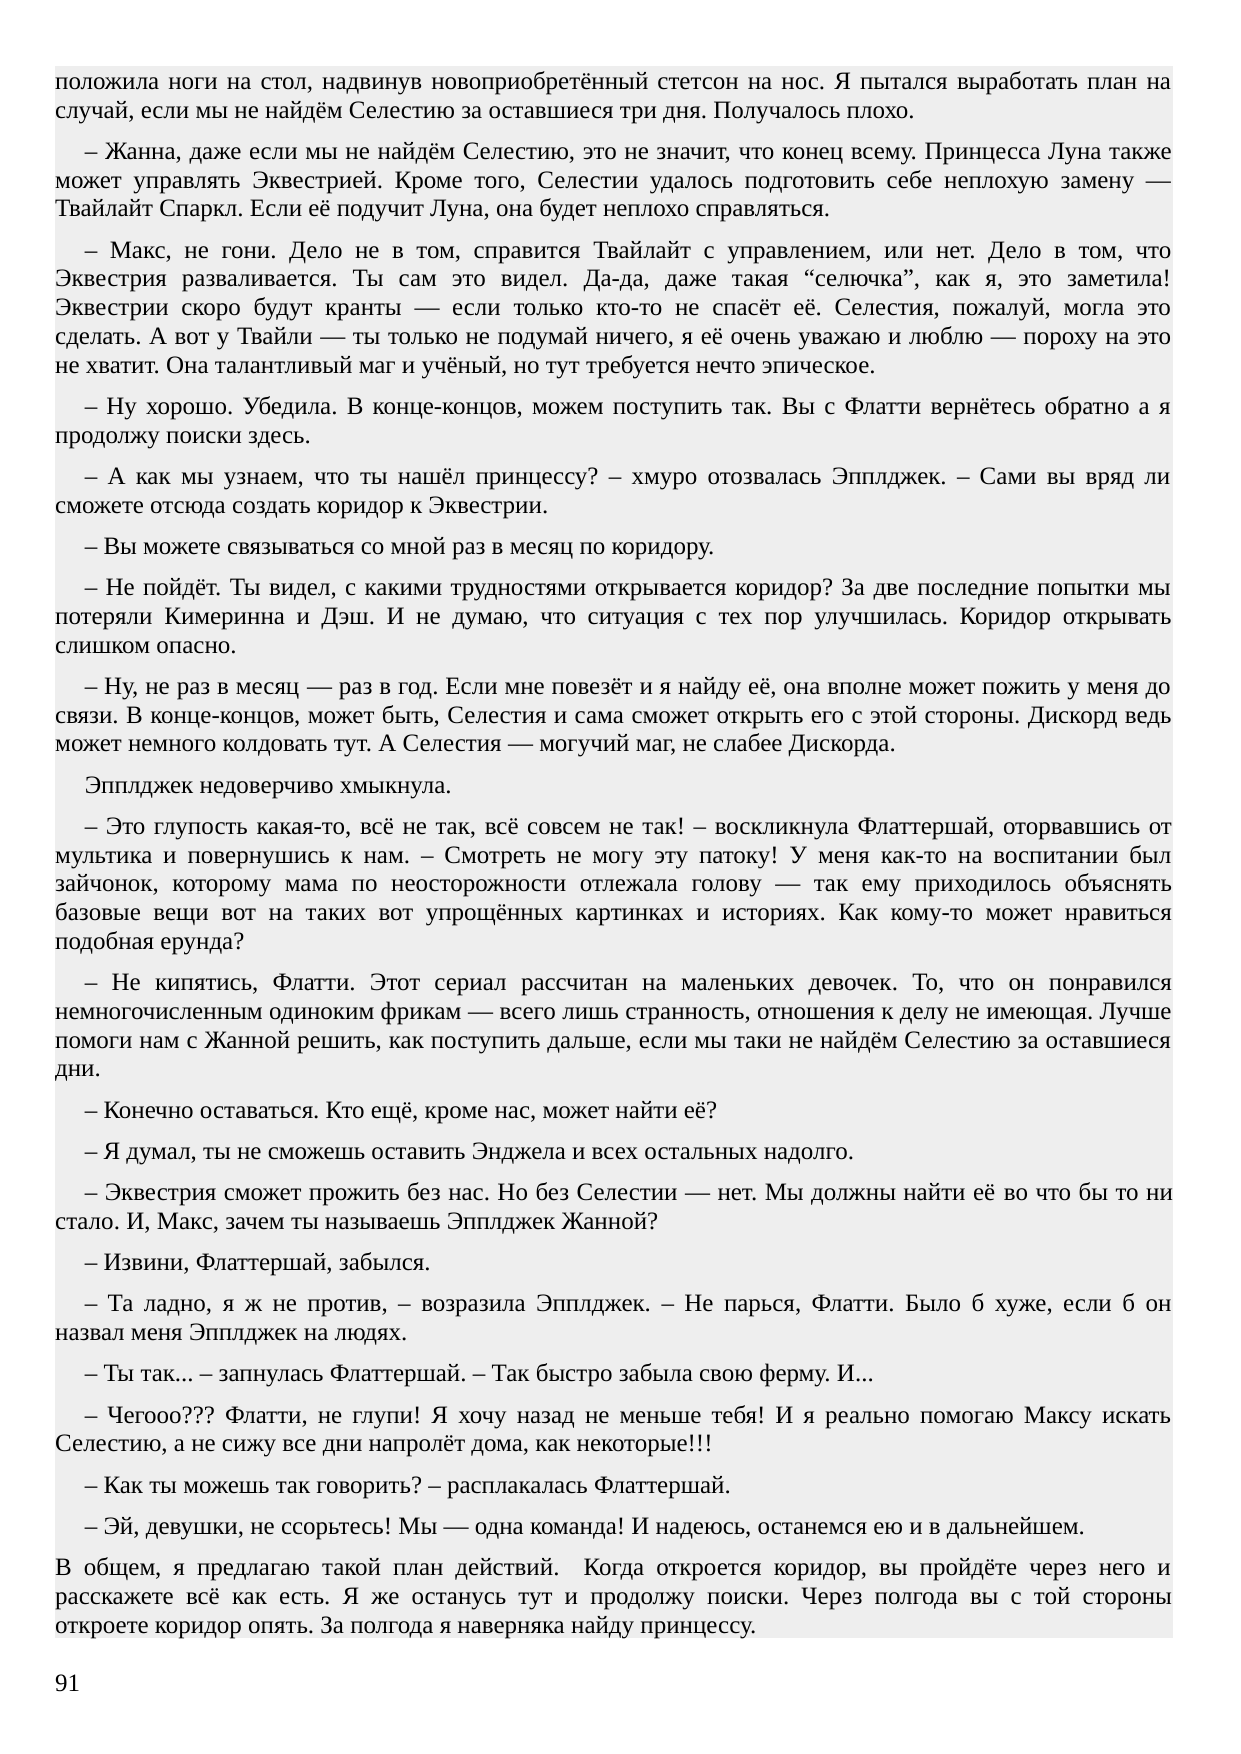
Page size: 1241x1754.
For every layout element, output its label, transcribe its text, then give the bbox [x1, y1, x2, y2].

text положила ноги на стол, надвинув новоприобретённый стетсон на нос. Я пытался выработать план на случай, если мы не найдём Селестию за оставшиеся три дня. Получалось плохо. [55, 66, 1173, 123]
text – Жанна, даже если мы не найдём Селестию, это не значит, что конец всему. Принцесса Луна также может управлять Эквестрией. Кроме того, Селестии удалось подготовить себе неплохую замену — Твайлайт Спаркл. Если её подучит Луна, она будет неплохо справляться. [55, 136, 1173, 222]
text – Ты так... – запнулась Флаттершай. – Так быстро забыла свою ферму. И... [55, 1358, 1173, 1387]
text – Не кипятись, Флатти. Этот сериал рассчитан на маленьких девочек. То, что он понравился немногочисленным одиноким фрикам — всего лишь странность, отношения к делу не имеющая. Лучше помоги нам с Жанной решить, как поступить дальше, если мы таки не найдём Селестию за оставшиеся дни. [55, 967, 1173, 1082]
text – Чегооо??? Флатти, не глупи! Я хочу назад не меньше тебя! И я реально помогаю Максу искать Селестию, а не сижу все дни напролёт дома, как некоторые!!! [55, 1400, 1173, 1457]
text – Вы можете связываться со мной раз в месяц по коридору. [55, 531, 1173, 560]
text – Это глупость какая-то, всё не так, всё совсем не так! – воскликнула Флаттершай, оторвавшись от мультика и повернушись к нам. – Смотреть не могу эту патоку! У меня как-то на воспитании был зайчонок, которому мама по неосторожности отлежала голову — так ему приходилось объяснять базовые вещи вот на таких вот упрощённых картинках и историях. Как кому-то может нравиться подобная ерунда? [55, 811, 1173, 955]
text – А как мы узнаем, что ты нашёл принцессу? – хмуро отозвалась Эпплджек. – Сами вы вряд ли сможете отсюда создать коридор к Эквестрии. [55, 461, 1173, 518]
text Эпплджек недоверчиво хмыкнула. [55, 770, 1173, 798]
text – Макс, не гони. Дело не в том, справится Твайлайт с управлением, или нет. Дело в том, что Эквестрия разваливается. Ты сам это видел. Да-да, даже такая “селючка”, как я, это заметила! Эквестрии скоро будут кранты — если только кто-то не спасёт её. Селестия, пожалуй, могла это сделать. А вот у Твайли — ты только не подумай ничего, я её очень уважаю и люблю — пороху на это не хватит. Она талантливый маг и учёный, но тут требуется нечто эпическое. [55, 235, 1173, 378]
text – Как ты можешь так говорить? – расплакалась Флаттершай. [55, 1470, 1173, 1498]
text – Конечно оставаться. Кто ещё, кроме нас, может найти её? [55, 1095, 1173, 1123]
text – Эй, девушки, не ссорьтесь! Мы — одна команда! И надеюсь, останемся ею и в дальнейшем. [55, 1511, 1173, 1540]
text – Ну хорошо. Убедила. В конце-концов, можем поступить так. Вы с Флатти вернётесь обратно а я продолжу поиски здесь. [55, 391, 1173, 448]
text – Я думал, ты не сможешь оставить Энджела и всех остальных надолго. [55, 1136, 1173, 1165]
text – Не пойдёт. Ты видел, с какими трудностями открывается коридор? За две последние попытки мы потеряли Кимеринна и Дэш. И не думаю, что ситуация с тех пор улучшилась. Коридор открывать слишком опасно. [55, 572, 1173, 658]
text – Извини, Флаттершай, забылся. [55, 1247, 1173, 1276]
text – Та ладно, я ж не против, – возразила Эпплджек. – Не парься, Флатти. Было б хуже, если б он назвал меня Эпплджек на людях. [55, 1288, 1173, 1346]
text – Эквестрия сможет прожить без нас. Но без Селестии — нет. Мы должны найти её во что бы то ни стало. И, Макс, зачем ты называешь Эпплджек Жанной? [55, 1177, 1173, 1235]
text – Ну, не раз в месяц — раз в год. Если мне повезёт и я найду её, она вполне может пожить у меня до связи. В конце-концов, может быть, Селестия и сама сможет открыть его с этой стороны. Дискорд ведь может немного колдовать тут. А Селестия — могучий маг, не слабее Дискорда. [55, 671, 1173, 757]
list В общем, я предлагаю такой план действий. Когда откроется коридор, вы пройдёте через него и расскажете всё как есть. Я же останусь тут и продолжу поиски. Через полгода вы с той стороны откроете коридор опять. За полгода я наверняка найду принцессу. [55, 1552, 1173, 1638]
